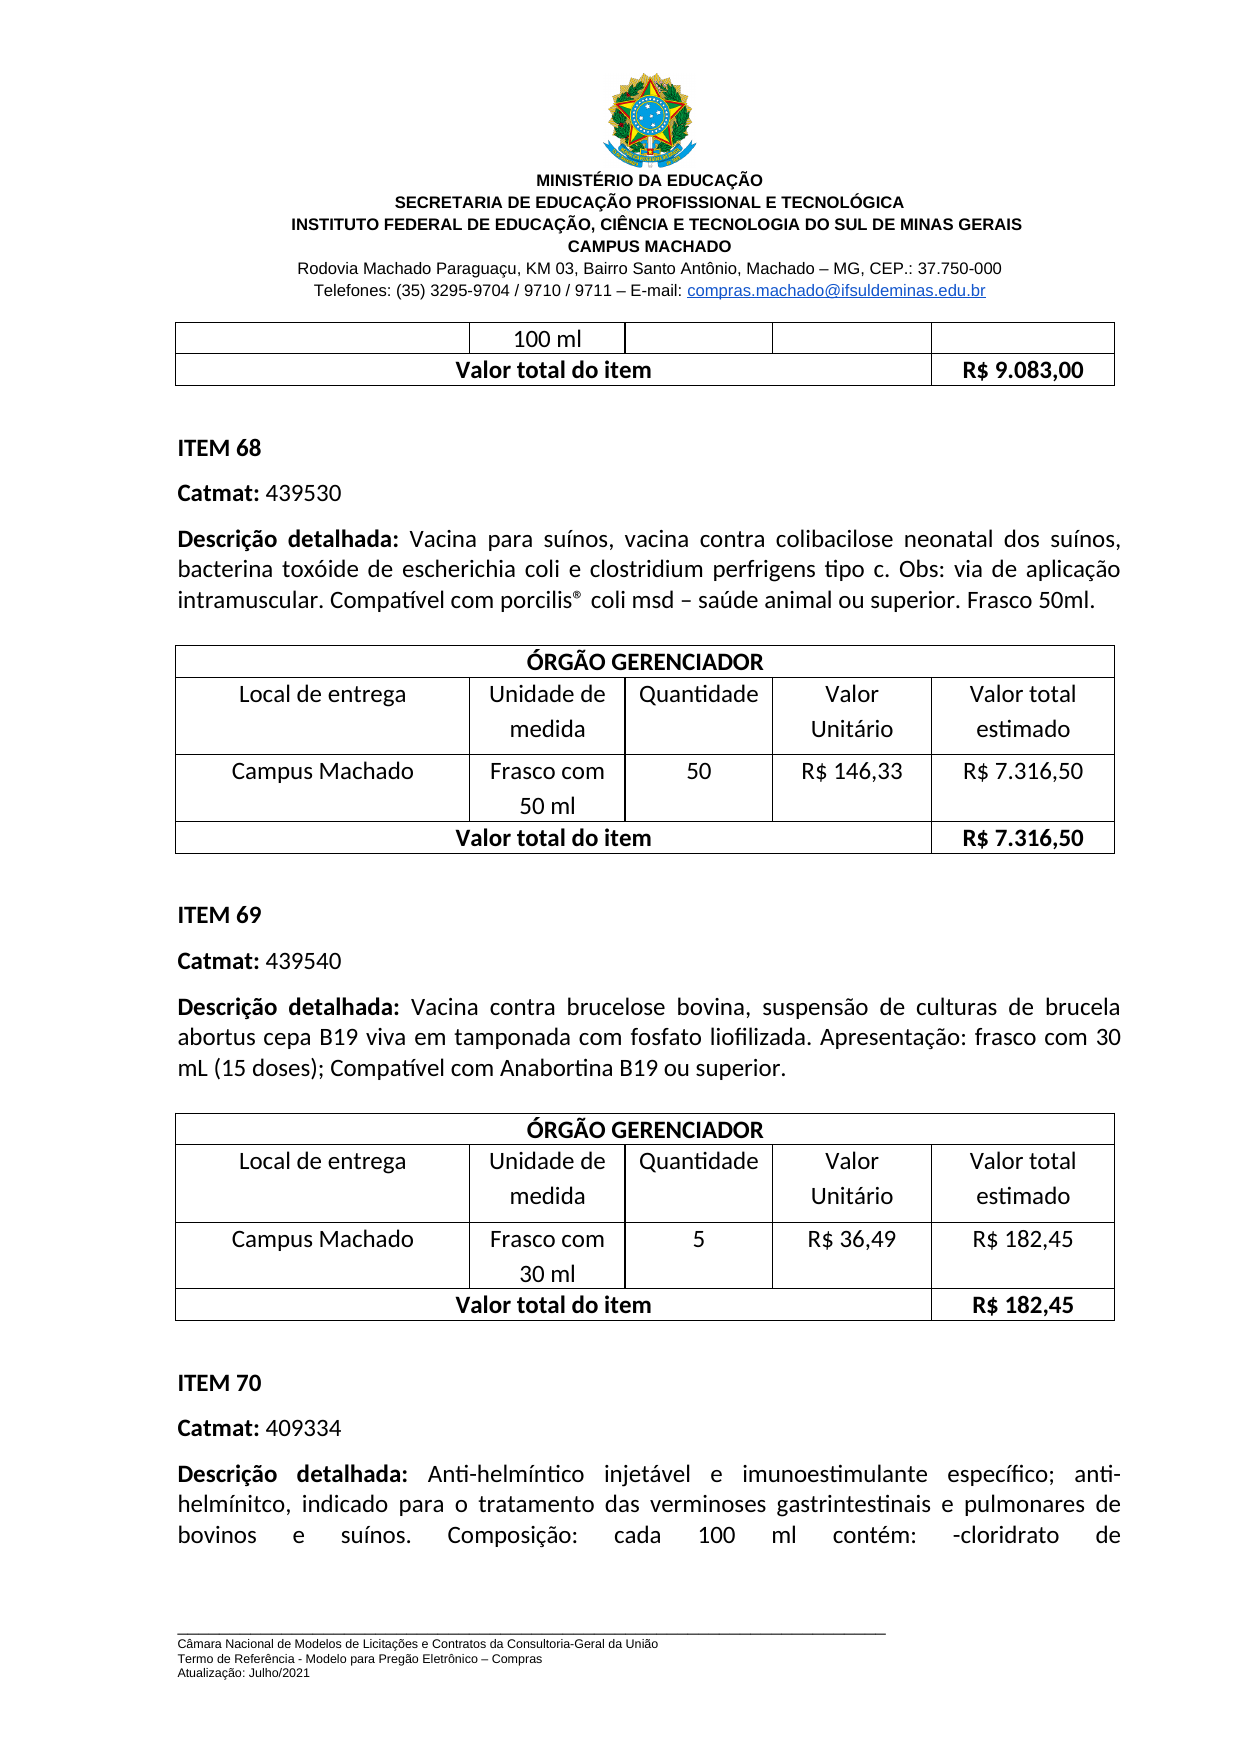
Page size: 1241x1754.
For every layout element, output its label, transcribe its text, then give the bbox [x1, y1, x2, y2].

table_cell R$ 182,45 [932, 1289, 1114, 1320]
text Descrição detalhada: Vacina para suínos, vacina contra colibacilose neonatal dos suínos, bacterina toxóide de escherichia coli e clostridium perfrigens tipo c. Obs: via de aplicação intramuscular. Compatível com porcilis® coli msd – saúde animal ou superior. Frasco 50ml. [177, 523, 1122, 615]
table_cell Unidade de medida [470, 1145, 624, 1222]
table_cell Campus Machado [176, 755, 469, 821]
picture [669, 149, 680, 155]
table_header ÓRGÃO GERENCIADOR [176, 646, 1114, 677]
table_cell Valor total do item [176, 822, 931, 852]
table_cell R$ 36,49 [773, 1223, 931, 1288]
table_cell R$ 182,45 [932, 1223, 1114, 1288]
text Descrição detalhada: Anti-helmíntico injetável e imunoestimulante específico; anti-helmínitco, indicado para o tratamento das verminoses gastrintestinais e pulmonares de bovinos e suínos. Composição: cada 100 ml contém: -cloridrato de [177, 1458, 1122, 1550]
table_cell [932, 323, 1114, 353]
table_cell [626, 323, 772, 353]
table_cell Local de entrega [176, 678, 469, 754]
table_cell 5 [626, 1223, 772, 1288]
table_header ÓRGÃO GERENCIADOR [176, 1114, 1114, 1144]
table_cell 50 [626, 755, 772, 821]
table_cell R$ 7.316,50 [932, 822, 1114, 852]
text ITEM 68 [177, 432, 1122, 462]
text Catmat: 439530 [177, 477, 1122, 508]
table_cell Valor total estimado [932, 678, 1114, 754]
table_cell Valor Unitário [773, 678, 931, 754]
table_cell Valor total do item [176, 354, 931, 385]
table_cell Frasco com 30 ml [470, 1223, 624, 1288]
table_cell Quantidade [626, 678, 772, 754]
table_cell R$ 9.083,00 [932, 354, 1114, 385]
text Catmat: 439540 [177, 945, 1122, 975]
table_cell Valor total estimado [932, 1145, 1114, 1222]
table_cell Unidade de medida [470, 678, 624, 754]
table_cell Campus Machado [176, 1223, 469, 1288]
table_cell Local de entrega [176, 1145, 469, 1222]
table_cell [773, 323, 931, 353]
table_cell Valor Unitário [773, 1145, 931, 1222]
table_cell R$ 7.316,50 [932, 755, 1114, 821]
text ITEM 69 [177, 899, 1122, 930]
text ITEM 70 [177, 1367, 1122, 1397]
picture [643, 163, 658, 168]
table_cell [176, 323, 469, 353]
table_cell Valor total do item [176, 1289, 931, 1320]
table_cell Quantidade [626, 1145, 772, 1222]
table_cell Frasco com 50 ml [470, 755, 624, 821]
table_cell 100 ml [470, 323, 624, 353]
picture [603, 73, 697, 168]
text Descrição detalhada: Vacina contra brucelose bovina, suspensão de culturas de brucela abortus cepa B19 viva em tamponada com fosfato liofilizada. Apresentação: frasco com 30 mL (15 doses); Compatível com Anabortina B19 ou superior. [177, 991, 1122, 1082]
table_cell R$ 146,33 [773, 755, 931, 821]
text Catmat: 409334 [177, 1412, 1122, 1443]
